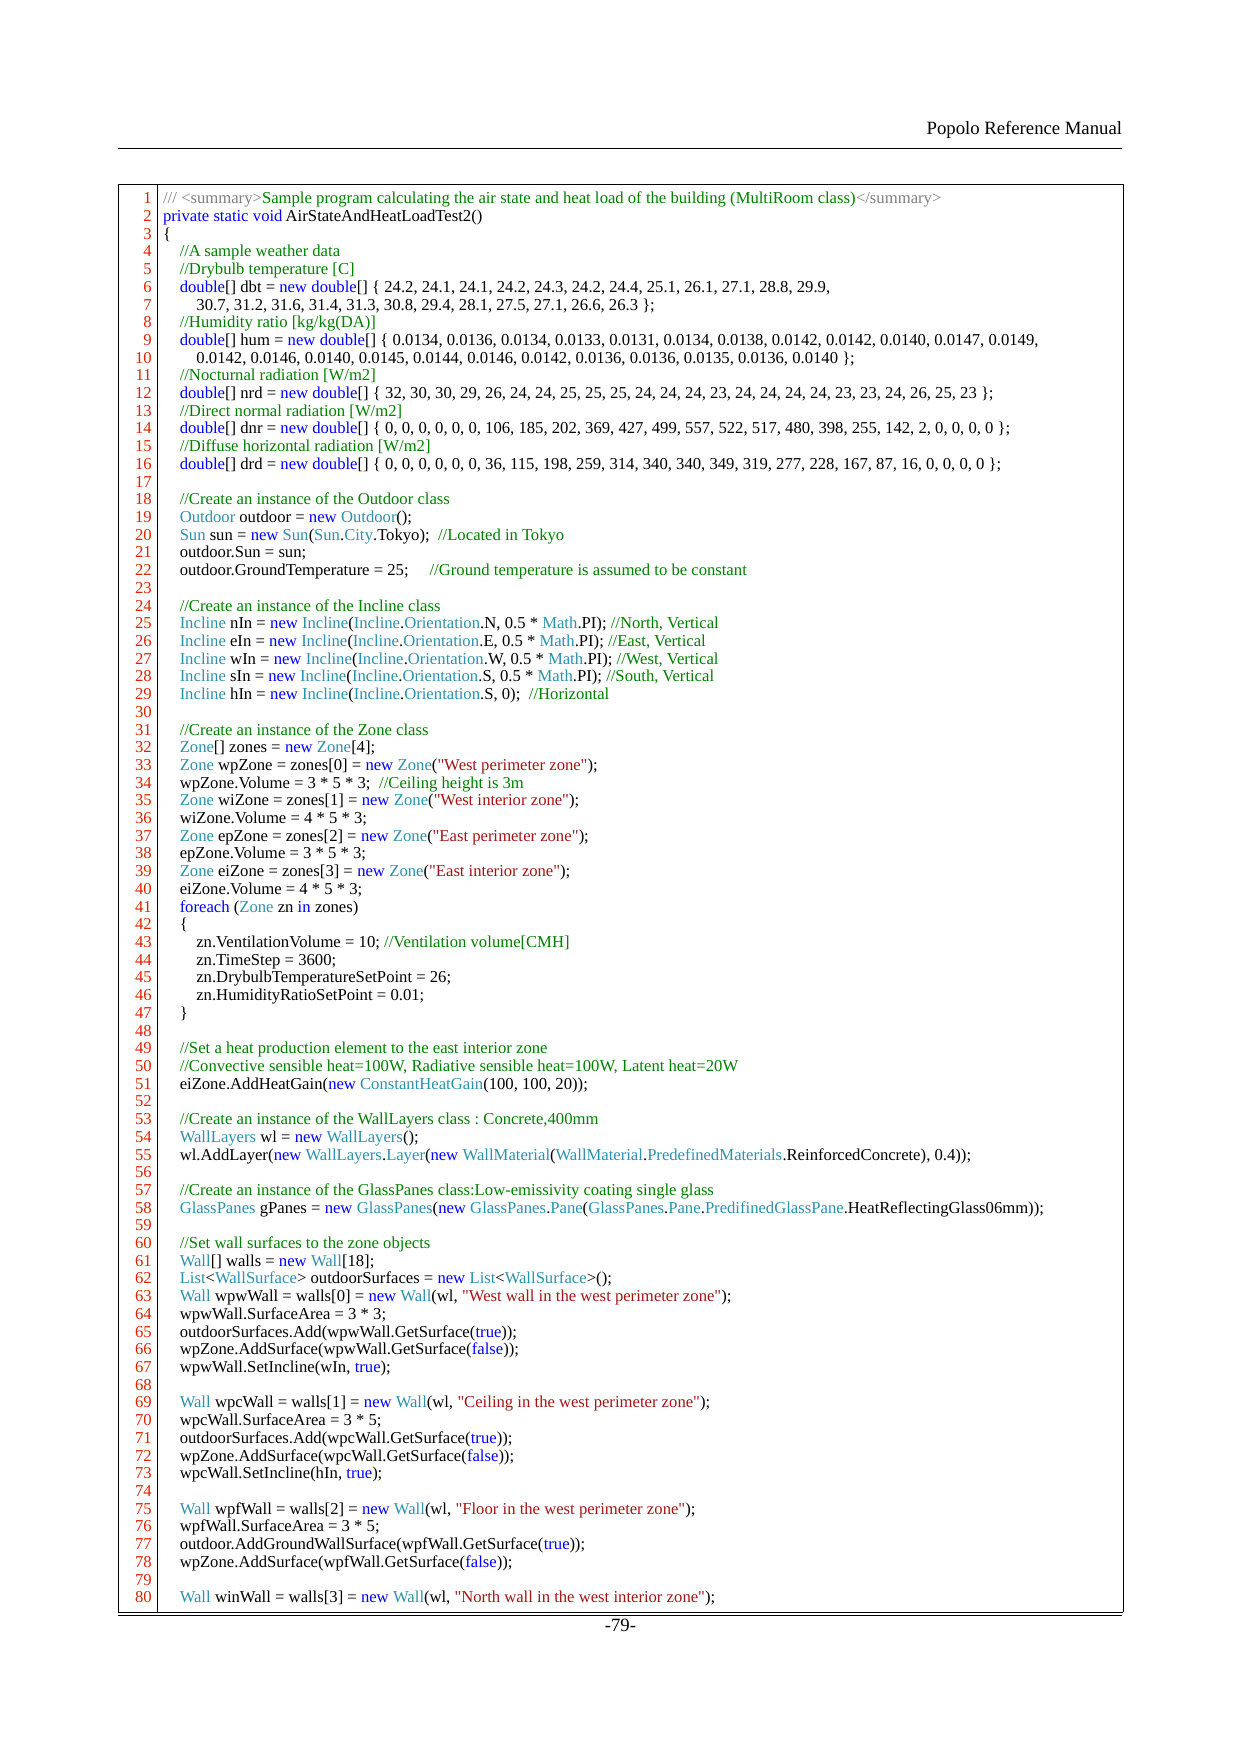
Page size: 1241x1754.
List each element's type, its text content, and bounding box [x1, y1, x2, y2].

table_header /// <summary>Sample program calculating the air state and heat load of the building (MultiRoom class)</summary> private static void AirStateAndHeatLoadTest2() { //A sample weather data //Drybulb temperature [C] double[] dbt = new double[] { 24.2, 24.1, 24.1, 24.2, 24.3, 24.2, 24.4, 25.1, 26.1, 27.1, 28.8, 29.9, 30.7, 31.2, 31.6, 31.4, 31.3, 30.8, 29.4, 28.1, 27.5, 27.1, 26.6, 26.3 }; //Humidity ratio [kg/kg(DA)] double[] hum = new double[] { 0.0134, 0.0136, 0.0134, 0.0133, 0.0131, 0.0134, 0.0138, 0.0142, 0.0142, 0.0140, 0.0147, 0.0149, 0.0142, 0.0146, 0.0140, 0.0145, 0.0144, 0.0146, 0.0142, 0.0136, 0.0136, 0.0135, 0.0136, 0.0140 }; //Nocturnal radiation [W/m2] double[] nrd = new double[] { 32, 30, 30, 29, 26, 24, 24, 25, 25, 25, 24, 24, 24, 23, 24, 24, 24, 24, 23, 23, 24, 26, 25, 23 }; //Direct normal radiation [W/m2] double[] dnr = new double[] { 0, 0, 0, 0, 0, 0, 106, 185, 202, 369, 427, 499, 557, 522, 517, 480, 398, 255, 142, 2, 0, 0, 0, 0 }; //Diffuse horizontal radiation [W/m2] double[] drd = new double[] { 0, 0, 0, 0, 0, 0, 36, 115, 198, 259, 314, 340, 340, 349, 319, 277, 228, 167, 87, 16, 0, 0, 0, 0 }; //Create an instance of the Outdoor class Outdoor outdoor = new Outdoor(); Sun sun = new Sun(Sun.City.Tokyo); //Located in Tokyo outdoor.Sun = sun; outdoor.GroundTemperature = 25; //Ground temperature is assumed to be constant //Create an instance of the Incline class Incline nIn = new Incline(Incline.Orientation.N, 0.5 * Math.PI); //North, Vertical Incline eIn = new Incline(Incline.Orientation.E, 0.5 * Math.PI); //East, Vertical Incline wIn = new Incline(Incline.Orientation.W, 0.5 * Math.PI); //West, Vertical Incline sIn = new Incline(Incline.Orientation.S, 0.5 * Math.PI); //South, Vertical Incline hIn = new Incline(Incline.Orientation.S, 0); //Horizontal //Create an instance of the Zone class Zone[] zones = new Zone[4]; Zone wpZone = zones[0] = new Zone("West perimeter zone"); wpZone.Volume = 3 * 5 * 3; //Ceiling height is 3m Zone wiZone = zones[1] = new Zone("West interior zone"); wiZone.Volume = 4 * 5 * 3; Zone epZone = zones[2] = new Zone("East perimeter zone"); epZone.Volume = 3 * 5 * 3; Zone eiZone = zones[3] = new Zone("East interior zone"); eiZone.Volume = 4 * 5 * 3; foreach (Zone zn in zones) { zn.VentilationVolume = 10; //Ventilation volume[CMH] zn.TimeStep = 3600; zn.DrybulbTemperatureSetPoint = 26; zn.HumidityRatioSetPoint = 0.01; } //Set a heat production element to the east interior zone //Convective sensible heat=100W, Radiative sensible heat=100W, Latent heat=20W eiZone.AddHeatGain(new ConstantHeatGain(100, 100, 20)); //Create an instance of the WallLayers class : Concrete,400mm WallLayers wl = new WallLayers(); wl.AddLayer(new WallLayers.Layer(new WallMaterial(WallMaterial.PredefinedMaterials.ReinforcedConcrete), 0.4)); //Create an instance of the GlassPanes class:Low-emissivity coating single glass GlassPanes gPanes = new GlassPanes(new GlassPanes.Pane(GlassPanes.Pane.PredifinedGlassPane.HeatReflectingGlass06mm)); //Set wall surfaces to the zone objects Wall[] walls = new Wall[18]; List<WallSurface> outdoorSurfaces = new List<WallSurface>(); Wall wpwWall = walls[0] = new Wall(wl, "West wall in the west perimeter zone"); wpwWall.SurfaceArea = 3 * 3; outdoorSurfaces.Add(wpwWall.GetSurface(true)); wpZone.AddSurface(wpwWall.GetSurface(false)); wpwWall.SetIncline(wIn, true); Wall wpcWall = walls[1] = new Wall(wl, "Ceiling in the west perimeter zone"); wpcWall.SurfaceArea = 3 * 5; outdoorSurfaces.Add(wpcWall.GetSurface(true)); wpZone.AddSurface(wpcWall.GetSurface(false)); wpcWall.SetIncline(hIn, true); Wall wpfWall = walls[2] = new Wall(wl, "Floor in the west perimeter zone"); wpfWall.SurfaceArea = 3 * 5; outdoor.AddGroundWallSurface(wpfWall.GetSurface(true)); wpZone.AddSurface(wpfWall.GetSurface(false)); Wall winWall = walls[3] = new Wall(wl, "North wall in the west interior zone"); [158, 185, 1123, 1612]
table_header 1 2 3 4 5 6 7 8 9 10 11 12 13 14 15 16 17 18 19 20 21 22 23 24 25 26 27 28 29 30 31 32 33 34 35 36 37 38 39 40 41 42 43 44 45 46 47 48 49 50 51 52 53 54 55 56 57 58 59 60 61 62 63 64 65 66 67 68 69 70 71 72 73 74 75 76 77 78 79 80 [119, 185, 157, 1612]
